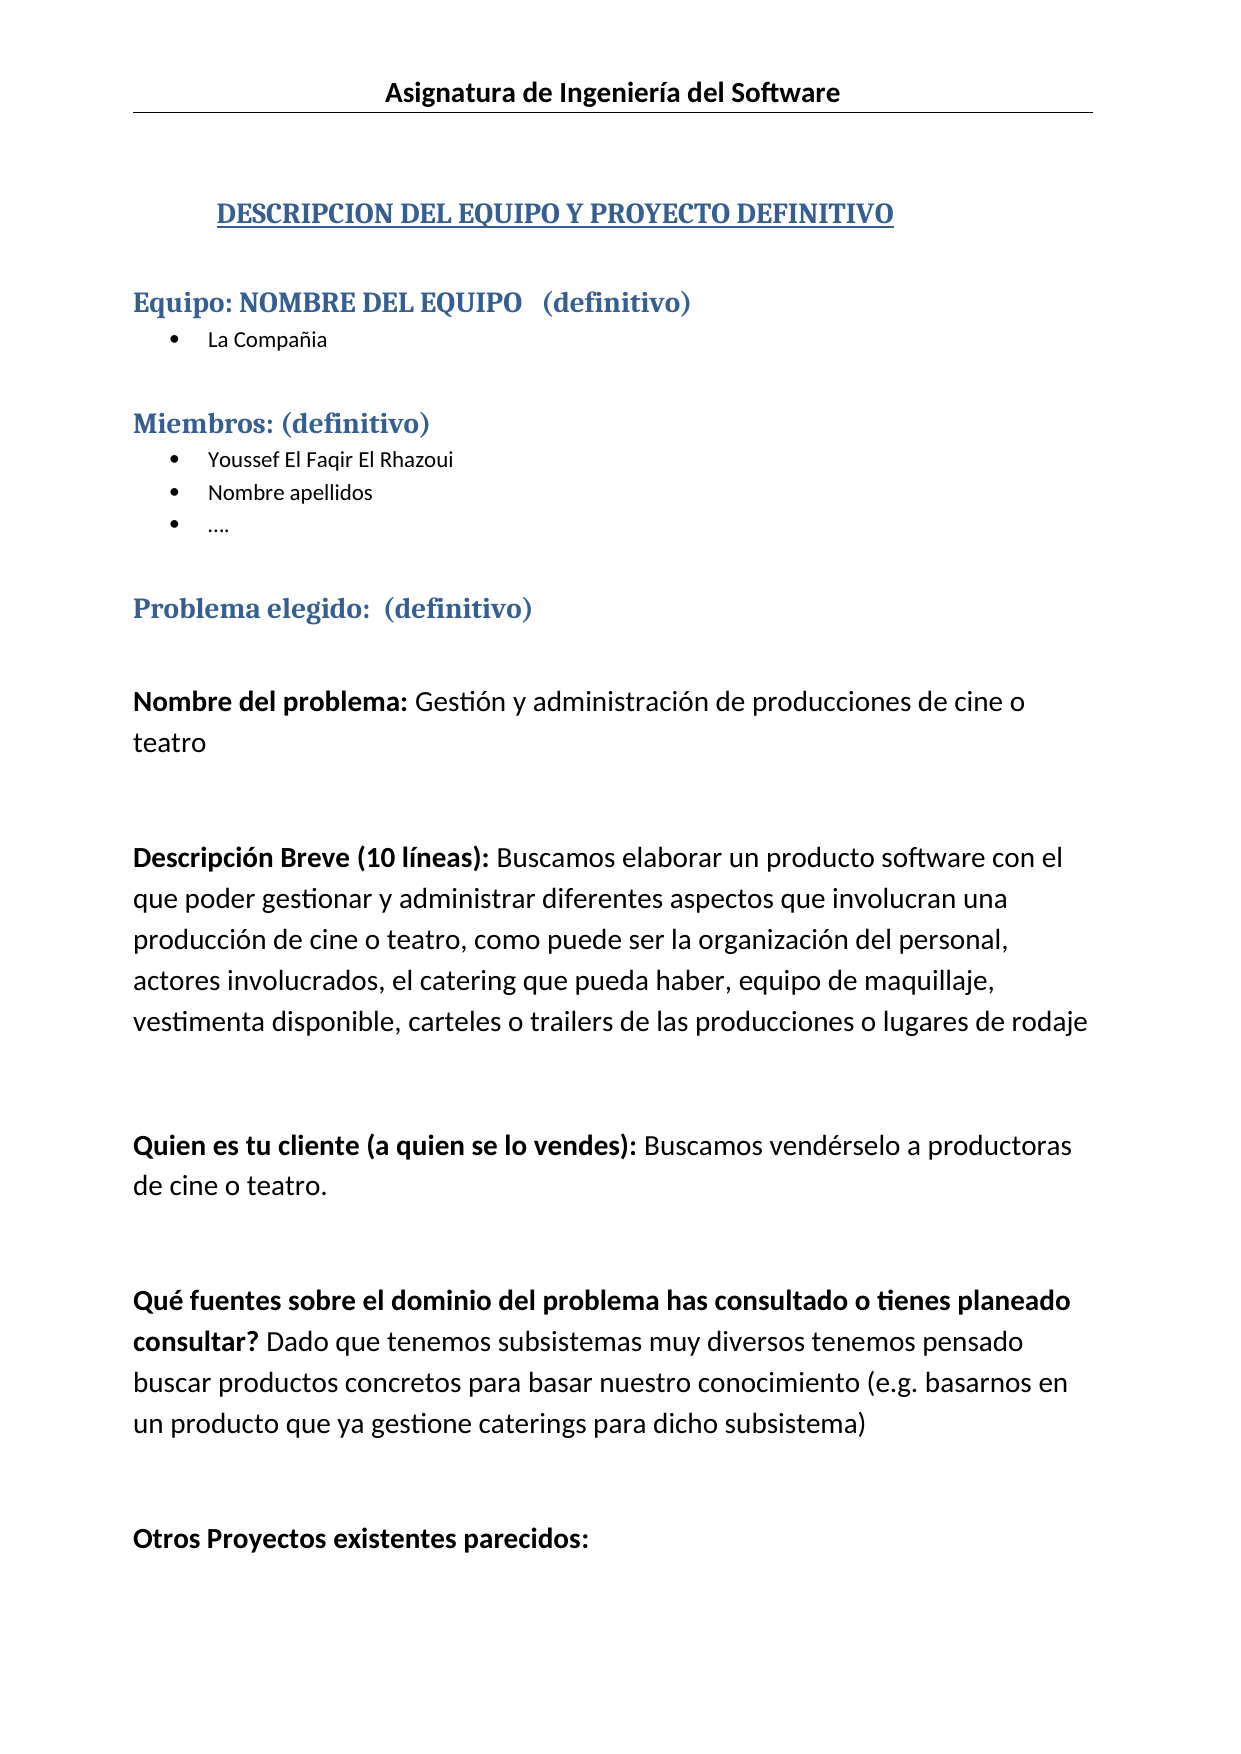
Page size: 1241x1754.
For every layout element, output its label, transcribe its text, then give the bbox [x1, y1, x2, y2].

list Nombre apellidos [170, 478, 1093, 506]
subtitle Problema elegido: (definitivo) [133, 592, 1093, 626]
text Descripción Breve (10 líneas): Buscamos elaborar un producto software con el que poder gestionar y administrar diferentes aspectos que involucran una producción de cine o teatro, como puede ser la organización del personal, actores involucrados, el catering que pueda haber, equipo de maquillaje, vestimenta disponible, carteles o trailers de las producciones o lugares de rodaje [133, 839, 1093, 1039]
subtitle Miembros: (definitivo) [133, 407, 1093, 440]
list La Compañia [170, 325, 1093, 353]
subtitle DESCRIPCION DEL EQUIPO Y PROYECTO DEFINITIVO [133, 198, 1093, 231]
subtitle Equipo: NOMBRE DEL EQUIPO (definitivo) [133, 286, 1093, 320]
list …. [170, 510, 1093, 538]
text Qué fuentes sobre el dominio del problema has consultado o tienes planeado consultar? Dado que tenemos subsistemas muy diversos tenemos pensado buscar productos concretos para basar nuestro conocimiento (e.g. basarnos en un producto que ya gestione caterings para dicho subsistema) [133, 1282, 1093, 1441]
text Nombre del problema: Gestión y administración de producciones de cine o teatro [133, 683, 1093, 760]
list Youssef El Faqir El Rhazoui [170, 445, 1093, 473]
text Otros Proyectos existentes parecidos: [133, 1520, 1093, 1556]
text Quien es tu cliente (a quien se lo vendes): Buscamos vendérselo a productoras de cine o teatro. [133, 1127, 1093, 1203]
